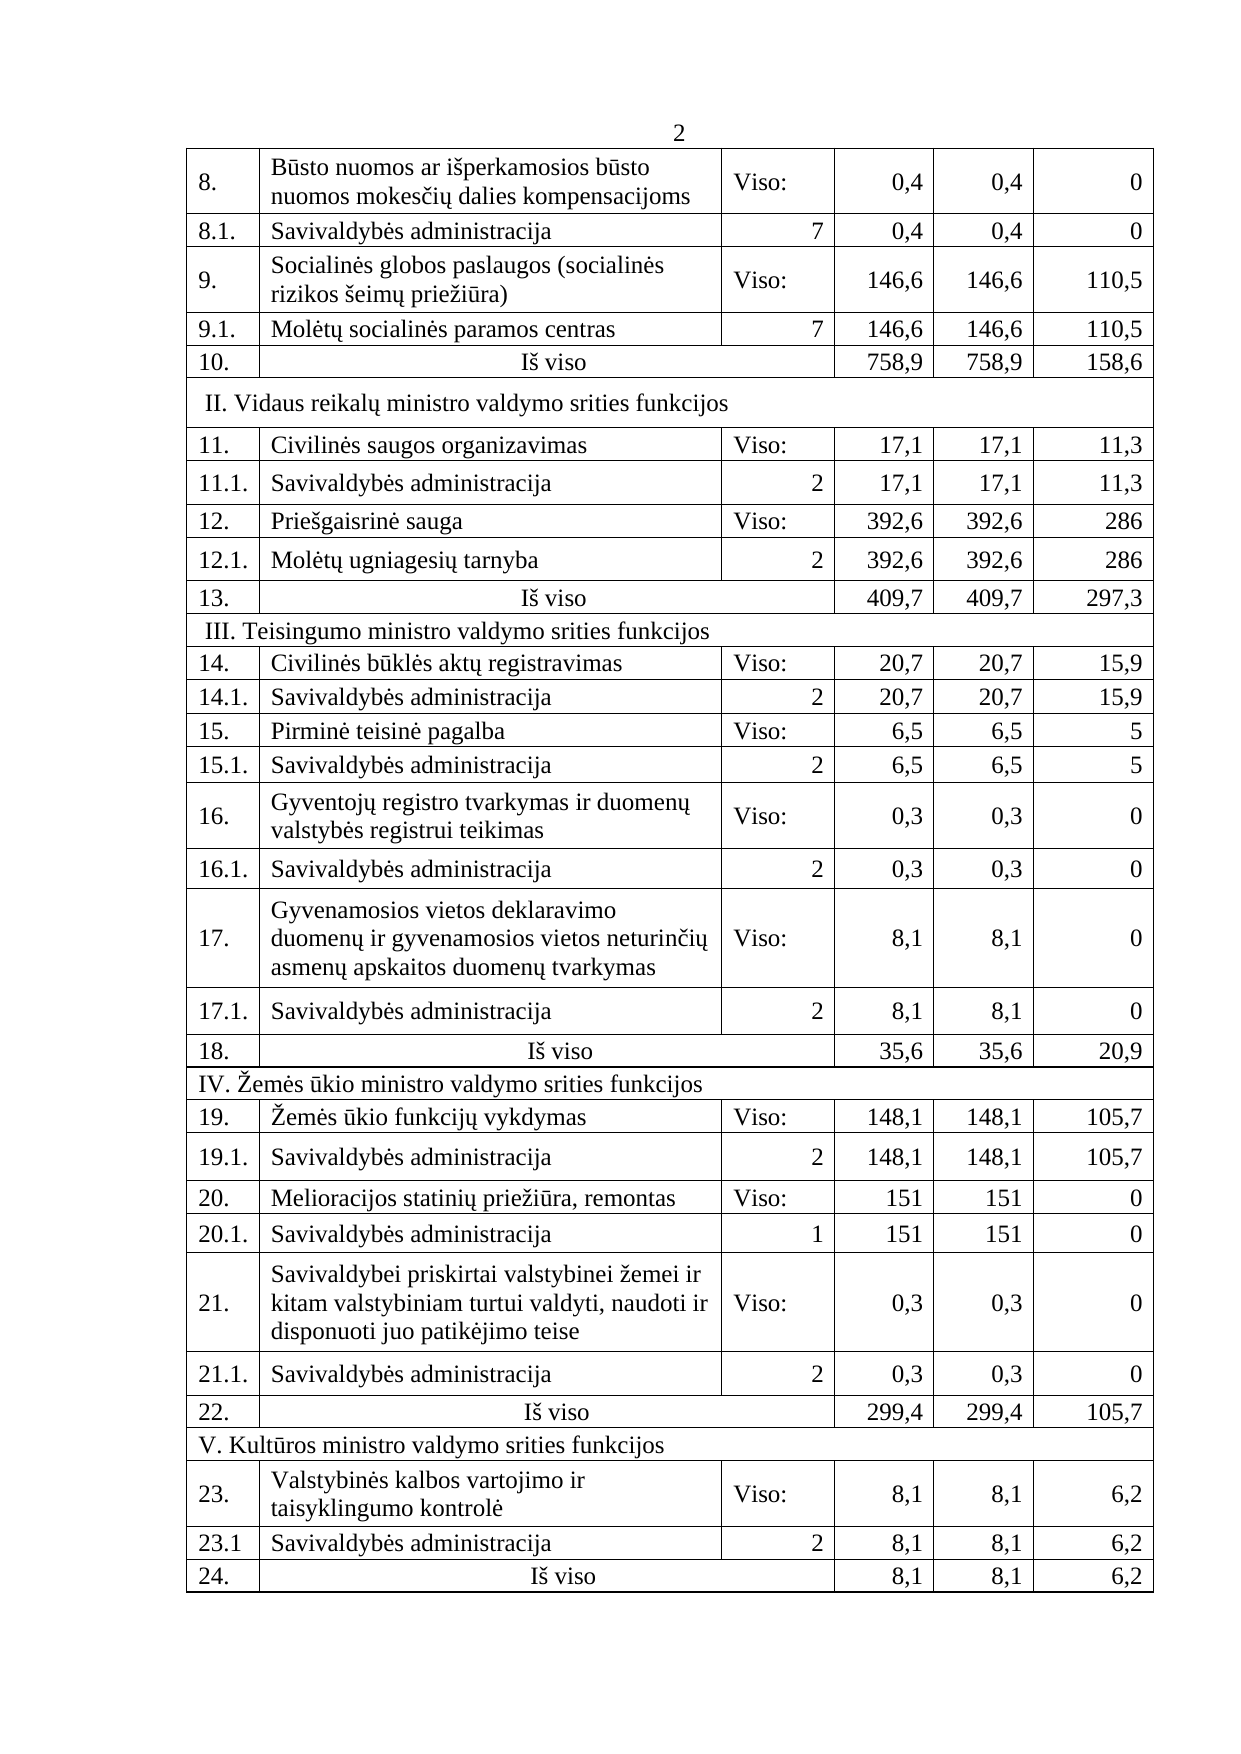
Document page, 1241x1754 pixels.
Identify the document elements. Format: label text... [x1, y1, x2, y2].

table_cell 14.1. [187, 680, 259, 713]
table_cell IV. Žemės ūkio ministro valdymo srities funkcijos [187, 1068, 1153, 1099]
table_cell 2 [722, 461, 834, 504]
table_cell III. Teisingumo ministro valdymo srities funkcijos [187, 614, 1153, 646]
table_cell 10. [187, 346, 259, 377]
table_cell Viso: [722, 1181, 834, 1213]
table_cell 0,3 [934, 1253, 1033, 1351]
table_cell 148,1 [835, 1133, 933, 1180]
table_cell 0 [1034, 1253, 1153, 1351]
table_cell Priešgaisrinė sauga [260, 505, 721, 537]
table_cell 2 [722, 1527, 834, 1558]
table_cell 8,1 [934, 1461, 1033, 1526]
table_cell 8,1 [835, 1560, 933, 1591]
table_cell Viso: [722, 1253, 834, 1351]
table_cell Savivaldybės administracija [260, 214, 721, 246]
table_cell 18. [187, 1035, 259, 1066]
table_cell 21.1. [187, 1352, 259, 1394]
table_cell Civilinės saugos organizavimas [260, 428, 721, 460]
table_cell 6,5 [934, 714, 1033, 746]
table_cell 392,6 [835, 505, 933, 537]
table_cell Viso: [722, 714, 834, 746]
table_cell Valstybinės kalbos vartojimo ir taisyklingumo kontrolė [260, 1461, 721, 1526]
table_cell 17,1 [835, 428, 933, 460]
table_cell 20,7 [934, 647, 1033, 679]
table_cell 2 [722, 1352, 834, 1394]
table_cell 758,9 [835, 346, 933, 377]
table_cell V. Kultūros ministro valdymo srities funkcijos [187, 1428, 1153, 1460]
table_cell Viso: [722, 505, 834, 537]
table_cell Savivaldybės administracija [260, 747, 721, 782]
table_cell 8,1 [835, 889, 933, 987]
table_cell 17.1. [187, 988, 259, 1033]
table_cell 0 [1034, 1181, 1153, 1213]
table_cell 0 [1034, 149, 1153, 213]
table_cell Iš viso [260, 346, 834, 377]
table_cell 2 [722, 747, 834, 782]
table_cell 758,9 [934, 346, 1033, 377]
table_cell 15.1. [187, 747, 259, 782]
table_cell 2 [722, 680, 834, 713]
table_cell 148,1 [934, 1133, 1033, 1180]
table_cell Savivaldybei priskirtai valstybinei žemei ir kitam valstybiniam turtui valdyti, naudoti ir disponuoti juo patikėjimo teise [260, 1253, 721, 1351]
table_cell 1 [722, 1214, 834, 1252]
table_cell 0,4 [934, 149, 1033, 213]
table_cell Iš viso [260, 1035, 834, 1066]
table_cell 8,1 [934, 889, 1033, 987]
table_cell Melioracijos statinių priežiūra, remontas [260, 1181, 721, 1213]
table_cell Viso: [722, 783, 834, 848]
table_cell Savivaldybės administracija [260, 1352, 721, 1394]
table_cell Iš viso [260, 581, 834, 613]
table_cell 20.1. [187, 1214, 259, 1252]
table_cell 6,5 [934, 747, 1033, 782]
table_cell 9. [187, 247, 259, 312]
table_cell 151 [835, 1214, 933, 1252]
table_cell Savivaldybės administracija [260, 1214, 721, 1252]
table_cell Savivaldybės administracija [260, 680, 721, 713]
table_cell 0,3 [835, 849, 933, 888]
table_cell 6,5 [835, 714, 933, 746]
table_cell 110,5 [1034, 313, 1153, 344]
table_cell 20,7 [835, 680, 933, 713]
table_cell 11,3 [1034, 428, 1153, 460]
table_cell 23. [187, 1461, 259, 1526]
table_cell Civilinės būklės aktų registravimas [260, 647, 721, 679]
table_cell Molėtų ugniagesių tarnyba [260, 538, 721, 580]
table_cell 146,6 [934, 313, 1033, 344]
table_cell 16. [187, 783, 259, 848]
table_cell 17,1 [934, 461, 1033, 504]
table_cell 20. [187, 1181, 259, 1213]
table_cell Iš viso [260, 1396, 834, 1427]
table_cell 19.1. [187, 1133, 259, 1180]
table_cell Savivaldybės administracija [260, 1133, 721, 1180]
table_cell 286 [1034, 538, 1153, 580]
table_cell 35,6 [934, 1035, 1033, 1066]
table_cell 392,6 [934, 538, 1033, 580]
table_cell Viso: [722, 889, 834, 987]
table_cell 158,6 [1034, 346, 1153, 377]
table_cell 0 [1034, 1214, 1153, 1252]
table_cell 15,9 [1034, 680, 1153, 713]
table_cell Socialinės globos paslaugos (socialinės rizikos šeimų priežiūra) [260, 247, 721, 312]
table_cell Gyventojų registro tvarkymas ir duomenų valstybės registrui teikimas [260, 783, 721, 848]
table_cell 286 [1034, 505, 1153, 537]
table_cell 6,2 [1034, 1560, 1153, 1591]
table_cell 299,4 [835, 1396, 933, 1427]
table_cell 8,1 [934, 1527, 1033, 1558]
table_cell 151 [934, 1181, 1033, 1213]
table_cell 8.1. [187, 214, 259, 246]
table_cell 0,3 [835, 1253, 933, 1351]
table_cell 0 [1034, 783, 1153, 848]
table_cell 6,2 [1034, 1527, 1153, 1558]
table_cell 409,7 [934, 581, 1033, 613]
table_cell 8,1 [934, 988, 1033, 1033]
table_cell 0,3 [835, 1352, 933, 1394]
table_cell Savivaldybės administracija [260, 461, 721, 504]
table_cell 146,6 [835, 313, 933, 344]
table_cell 20,7 [934, 680, 1033, 713]
table_cell Savivaldybės administracija [260, 1527, 721, 1558]
table_cell 20,7 [835, 647, 933, 679]
table_cell 0,3 [934, 783, 1033, 848]
table_cell Žemės ūkio funkcijų vykdymas [260, 1100, 721, 1132]
table_cell 0,4 [934, 214, 1033, 246]
table_cell Savivaldybės administracija [260, 988, 721, 1033]
table_cell Būsto nuomos ar išperkamosios būsto nuomos mokesčių dalies kompensacijoms [260, 149, 721, 213]
table_cell 5 [1034, 747, 1153, 782]
table_cell 8. [187, 149, 259, 213]
table_cell 105,7 [1034, 1133, 1153, 1180]
table_cell 146,6 [934, 247, 1033, 312]
table_cell Gyvenamosios vietos deklaravimo duomenų ir gyvenamosios vietos neturinčių asmenų apskaitos duomenų tvarkymas [260, 889, 721, 987]
table_cell 0 [1034, 214, 1153, 246]
table_cell 8,1 [934, 1560, 1033, 1591]
table_cell 20,9 [1034, 1035, 1153, 1066]
table_cell 15,9 [1034, 647, 1153, 679]
table_cell 6,5 [835, 747, 933, 782]
table_cell Molėtų socialinės paramos centras [260, 313, 721, 344]
table_cell Viso: [722, 1461, 834, 1526]
table_cell 17,1 [934, 428, 1033, 460]
table_cell Savivaldybės administracija [260, 849, 721, 888]
table_cell 6,2 [1034, 1461, 1153, 1526]
table_cell 0,4 [835, 149, 933, 213]
table_cell 16.1. [187, 849, 259, 888]
table_cell 148,1 [835, 1100, 933, 1132]
table_cell 0 [1034, 1352, 1153, 1394]
table_cell 8,1 [835, 1527, 933, 1558]
table_cell 13. [187, 581, 259, 613]
table_cell 19. [187, 1100, 259, 1132]
table_cell 105,7 [1034, 1100, 1153, 1132]
table_cell 151 [934, 1214, 1033, 1252]
table_cell 11,3 [1034, 461, 1153, 504]
table_cell 9.1. [187, 313, 259, 344]
table_cell 24. [187, 1560, 259, 1591]
table_cell 105,7 [1034, 1396, 1153, 1427]
table_cell 22. [187, 1396, 259, 1427]
table_cell 0,3 [835, 783, 933, 848]
table_cell 409,7 [835, 581, 933, 613]
table_cell 2 [722, 1133, 834, 1180]
table_cell 35,6 [835, 1035, 933, 1066]
table_cell Viso: [722, 647, 834, 679]
table_cell 0 [1034, 889, 1153, 987]
table_cell 14. [187, 647, 259, 679]
table_cell 23.1 [187, 1527, 259, 1558]
table_cell 0,4 [835, 214, 933, 246]
table_cell 151 [835, 1181, 933, 1213]
table_cell 8,1 [835, 1461, 933, 1526]
table_cell 2 [722, 849, 834, 888]
table_cell 392,6 [934, 505, 1033, 537]
table_cell 297,3 [1034, 581, 1153, 613]
table_cell Viso: [722, 247, 834, 312]
table_cell 0 [1034, 849, 1153, 888]
table_cell 148,1 [934, 1100, 1033, 1132]
table_cell 0 [1034, 988, 1153, 1033]
table_cell 0,3 [934, 1352, 1033, 1394]
table_cell Viso: [722, 428, 834, 460]
table_cell 12. [187, 505, 259, 537]
table_cell 11. [187, 428, 259, 460]
table_cell 11.1. [187, 461, 259, 504]
table_cell 299,4 [934, 1396, 1033, 1427]
table_cell 17. [187, 889, 259, 987]
table_cell 21. [187, 1253, 259, 1351]
table_cell 2 [722, 988, 834, 1033]
table_cell 17,1 [835, 461, 933, 504]
table_cell Pirminė teisinė pagalba [260, 714, 721, 746]
table_cell Viso: [722, 149, 834, 213]
table_cell Viso: [722, 1100, 834, 1132]
table_cell 7 [722, 313, 834, 344]
table_cell 8,1 [835, 988, 933, 1033]
table_cell 7 [722, 214, 834, 246]
table_cell II. Vidaus reikalų ministro valdymo srities funkcijos [187, 378, 1153, 427]
table_cell Iš viso [260, 1560, 834, 1591]
table_cell 110,5 [1034, 247, 1153, 312]
table_cell 5 [1034, 714, 1153, 746]
table_cell 12.1. [187, 538, 259, 580]
table_cell 392,6 [835, 538, 933, 580]
table_cell 15. [187, 714, 259, 746]
table_cell 2 [722, 538, 834, 580]
table_cell 146,6 [835, 247, 933, 312]
table_cell 0,3 [934, 849, 1033, 888]
